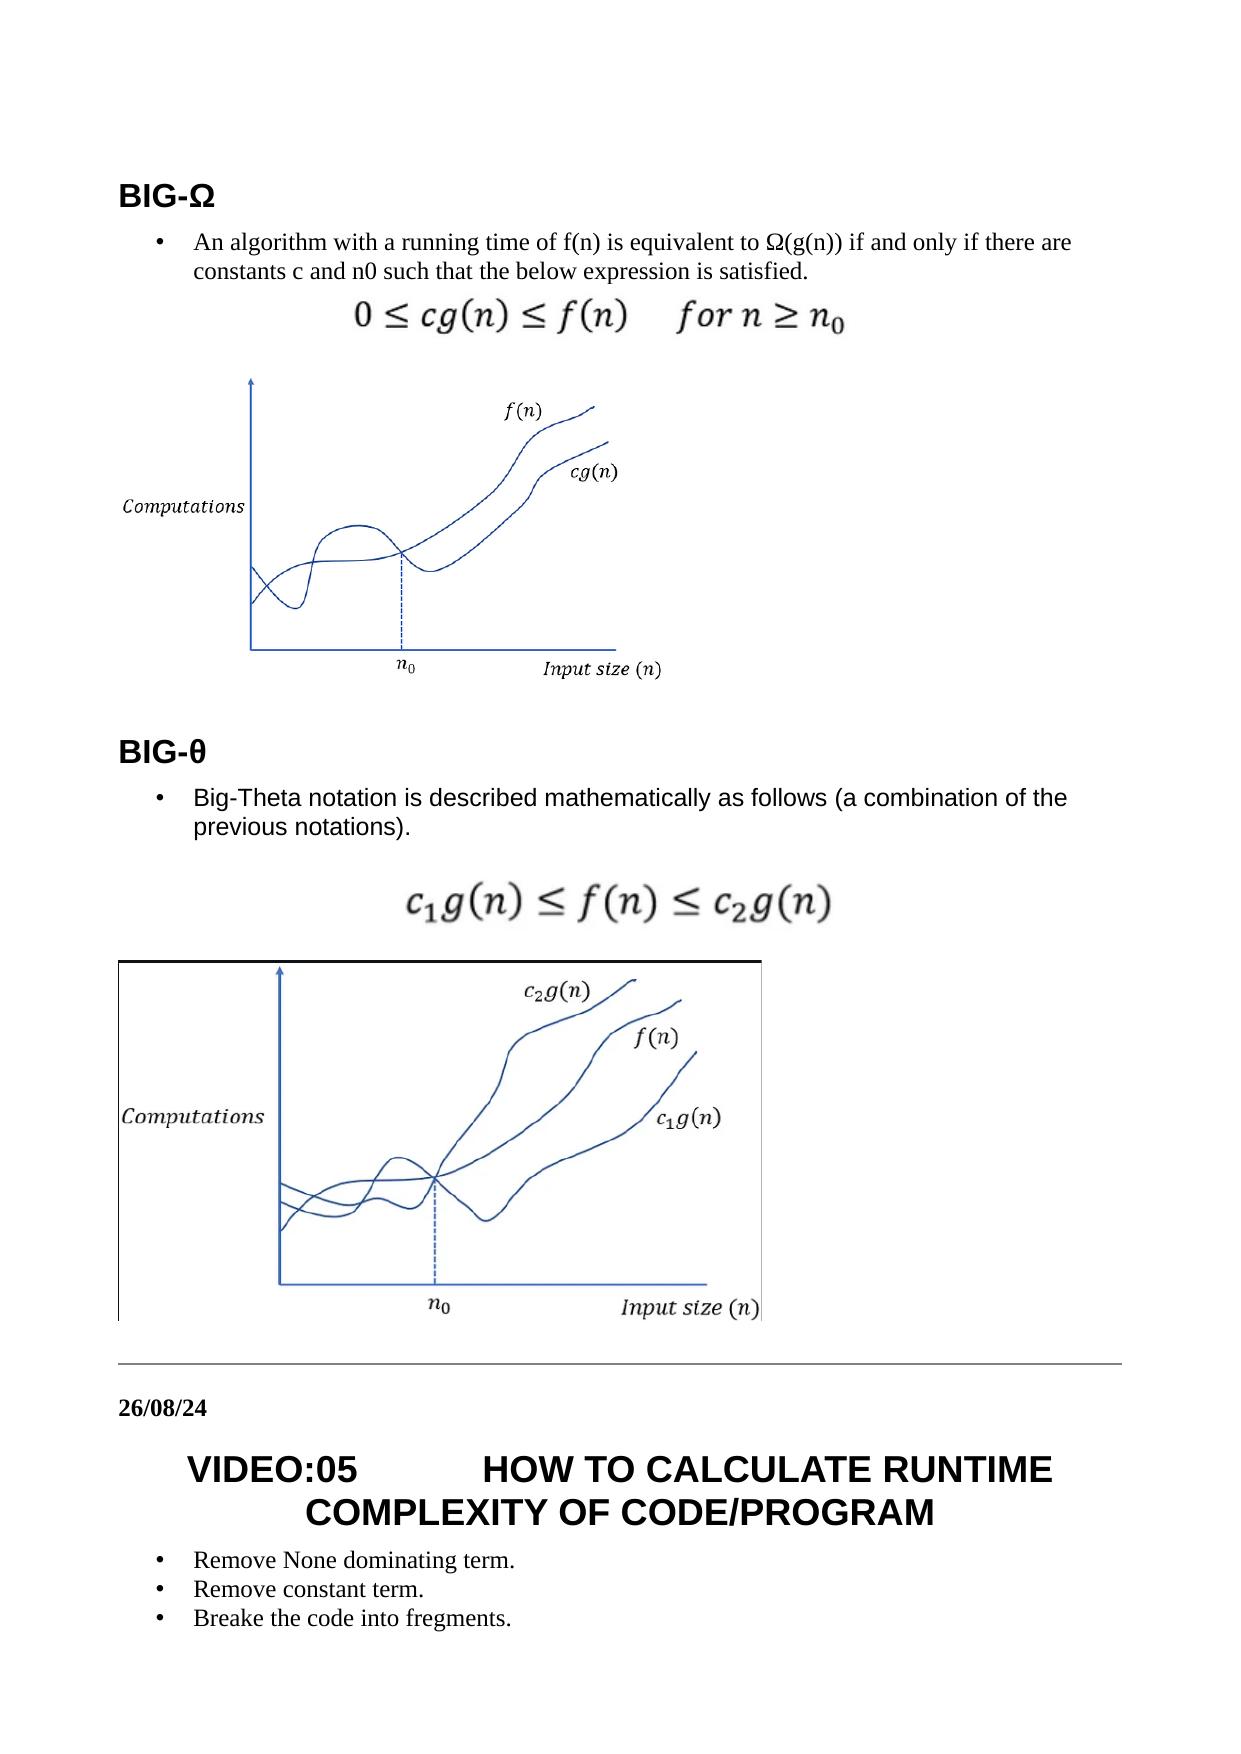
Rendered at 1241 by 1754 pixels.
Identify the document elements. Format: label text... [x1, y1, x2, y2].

list Big-Theta notation is described mathematically as follows (a combination of the previous notations). [156, 783, 1122, 840]
subtitle BIG-Ω [118, 176, 1122, 215]
text 26/08/24 [118, 1393, 1122, 1422]
list Remove constant term. [156, 1574, 1122, 1603]
list Remove None dominating term. [156, 1546, 1122, 1574]
list Breake the code into fregments. [156, 1603, 1122, 1632]
picture [118, 378, 663, 683]
picture [383, 869, 857, 932]
picture [118, 960, 762, 1321]
picture [118, 284, 1123, 350]
subtitle VIDEO:05 HOW TO CALCULATE RUNTIME COMPLEXITY OF CODE/PROGRAM [118, 1447, 1122, 1533]
subtitle BIG-θ [118, 732, 1122, 770]
list An algorithm with a running time of f(n) is equivalent to Ω(g(n)) if and only if there are constants c and n0 such that the below expression is satisfied. [156, 227, 1122, 284]
